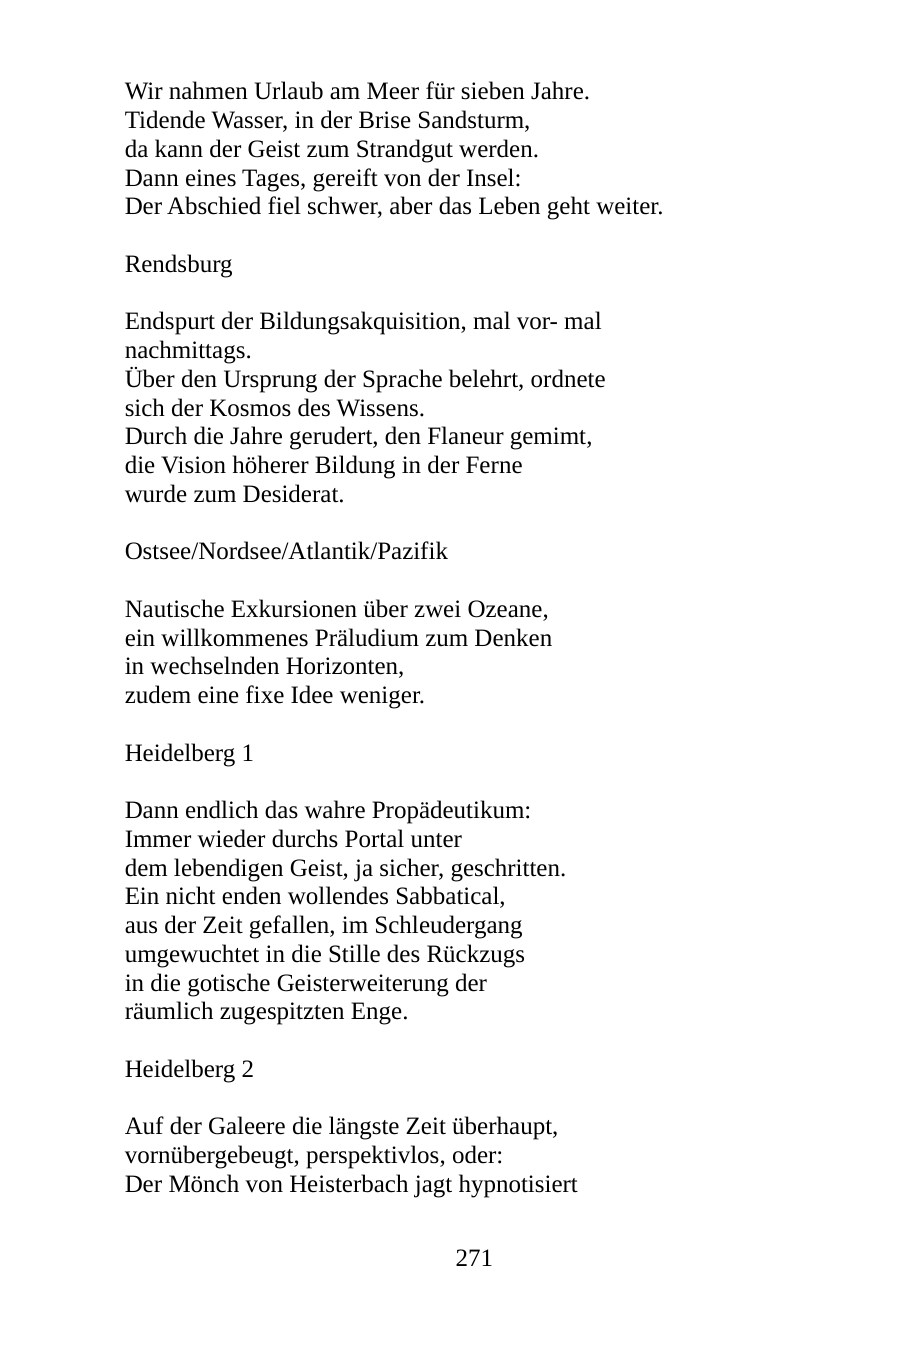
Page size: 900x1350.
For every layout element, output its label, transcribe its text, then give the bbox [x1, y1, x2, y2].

text Durch die Jahre gerudert, den Flaneur gemimt, [124, 421, 823, 450]
text Der Mönch von Heisterbach jagt hypnotisiert [124, 1169, 823, 1198]
text Heidelberg 2 [124, 1054, 823, 1083]
text aus der Zeit gefallen, im Schleudergang [124, 910, 823, 939]
text dem lebendigen Geist, ja sicher, geschritten. [124, 853, 823, 881]
text Ein nicht enden wollendes Sabbatical, [124, 881, 823, 910]
text Heidelberg 1 [124, 738, 823, 766]
text ein willkommenes Präludium zum Denken [124, 623, 823, 651]
text Nautische Exkursionen über zwei Ozeane, [124, 594, 823, 623]
text Der Abschied fiel schwer, aber das Leben geht weiter. [124, 191, 823, 220]
text zudem eine fixe Idee weniger. [124, 680, 823, 709]
text räumlich zugespitzten Enge. [124, 996, 823, 1025]
text Auf der Galeere die längste Zeit überhaupt, [124, 1111, 823, 1140]
text Tidende Wasser, in der Brise Sandsturm, [124, 105, 823, 134]
text sich der Kosmos des Wissens. [124, 393, 823, 421]
text umgewuchtet in die Stille des Rückzugs [124, 939, 823, 968]
text Über den Ursprung der Sprache belehrt, ordnete [124, 364, 823, 393]
text Endspurt der Bildungsakquisition, mal vor- mal [124, 306, 823, 335]
text in wechselnden Horizonten, [124, 651, 823, 680]
text nachmittags. [124, 335, 823, 364]
text Immer wieder durchs Portal unter [124, 824, 823, 853]
text in die gotische Geisterweiterung der [124, 968, 823, 996]
text Wir nahmen Urlaub am Meer für sieben Jahre. [124, 76, 823, 105]
text Dann eines Tages, gereift von der Insel: [124, 163, 823, 191]
text Rendsburg [124, 249, 823, 278]
text Dann endlich das wahre Propädeutikum: [124, 795, 823, 824]
text vornübergebeugt, perspektivlos, oder: [124, 1140, 823, 1169]
text Ostsee/Nordsee/Atlantik/Pazifik [124, 536, 823, 565]
text da kann der Geist zum Strandgut werden. [124, 134, 823, 163]
text die Vision höherer Bildung in der Ferne [124, 450, 823, 479]
text wurde zum Desiderat. [124, 479, 823, 508]
